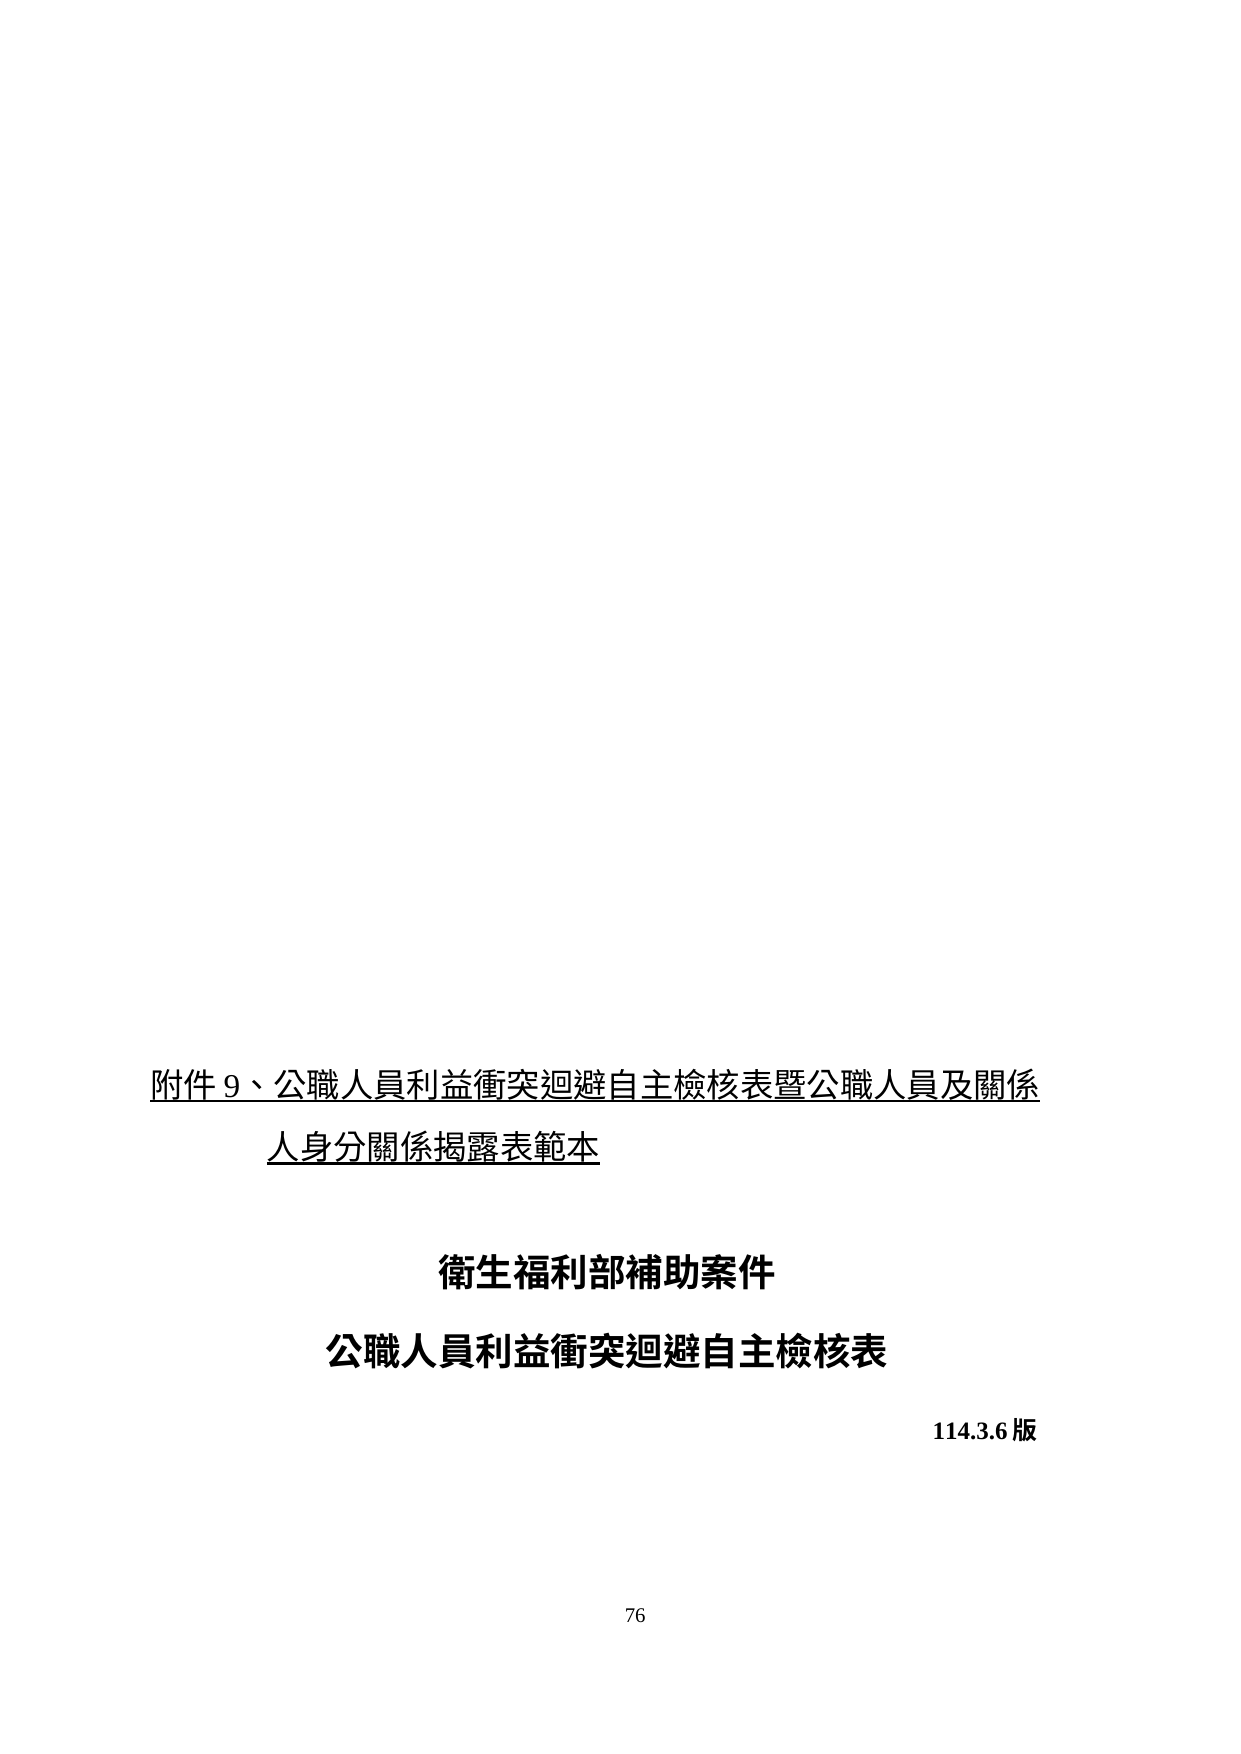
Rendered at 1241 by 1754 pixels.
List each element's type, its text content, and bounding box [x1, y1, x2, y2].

text 114.3.6版 [932, 1387, 1063, 1449]
text 衛生福利部補助案件 [150, 1228, 1063, 1291]
text 公職人員利益衝突迴避自主檢核表 [150, 1307, 1063, 1370]
subtitle 附件9、公職人員利益衝突迴避自主檢核表暨公職人員及關係人身分關係揭露表範本 [150, 1041, 1063, 1166]
